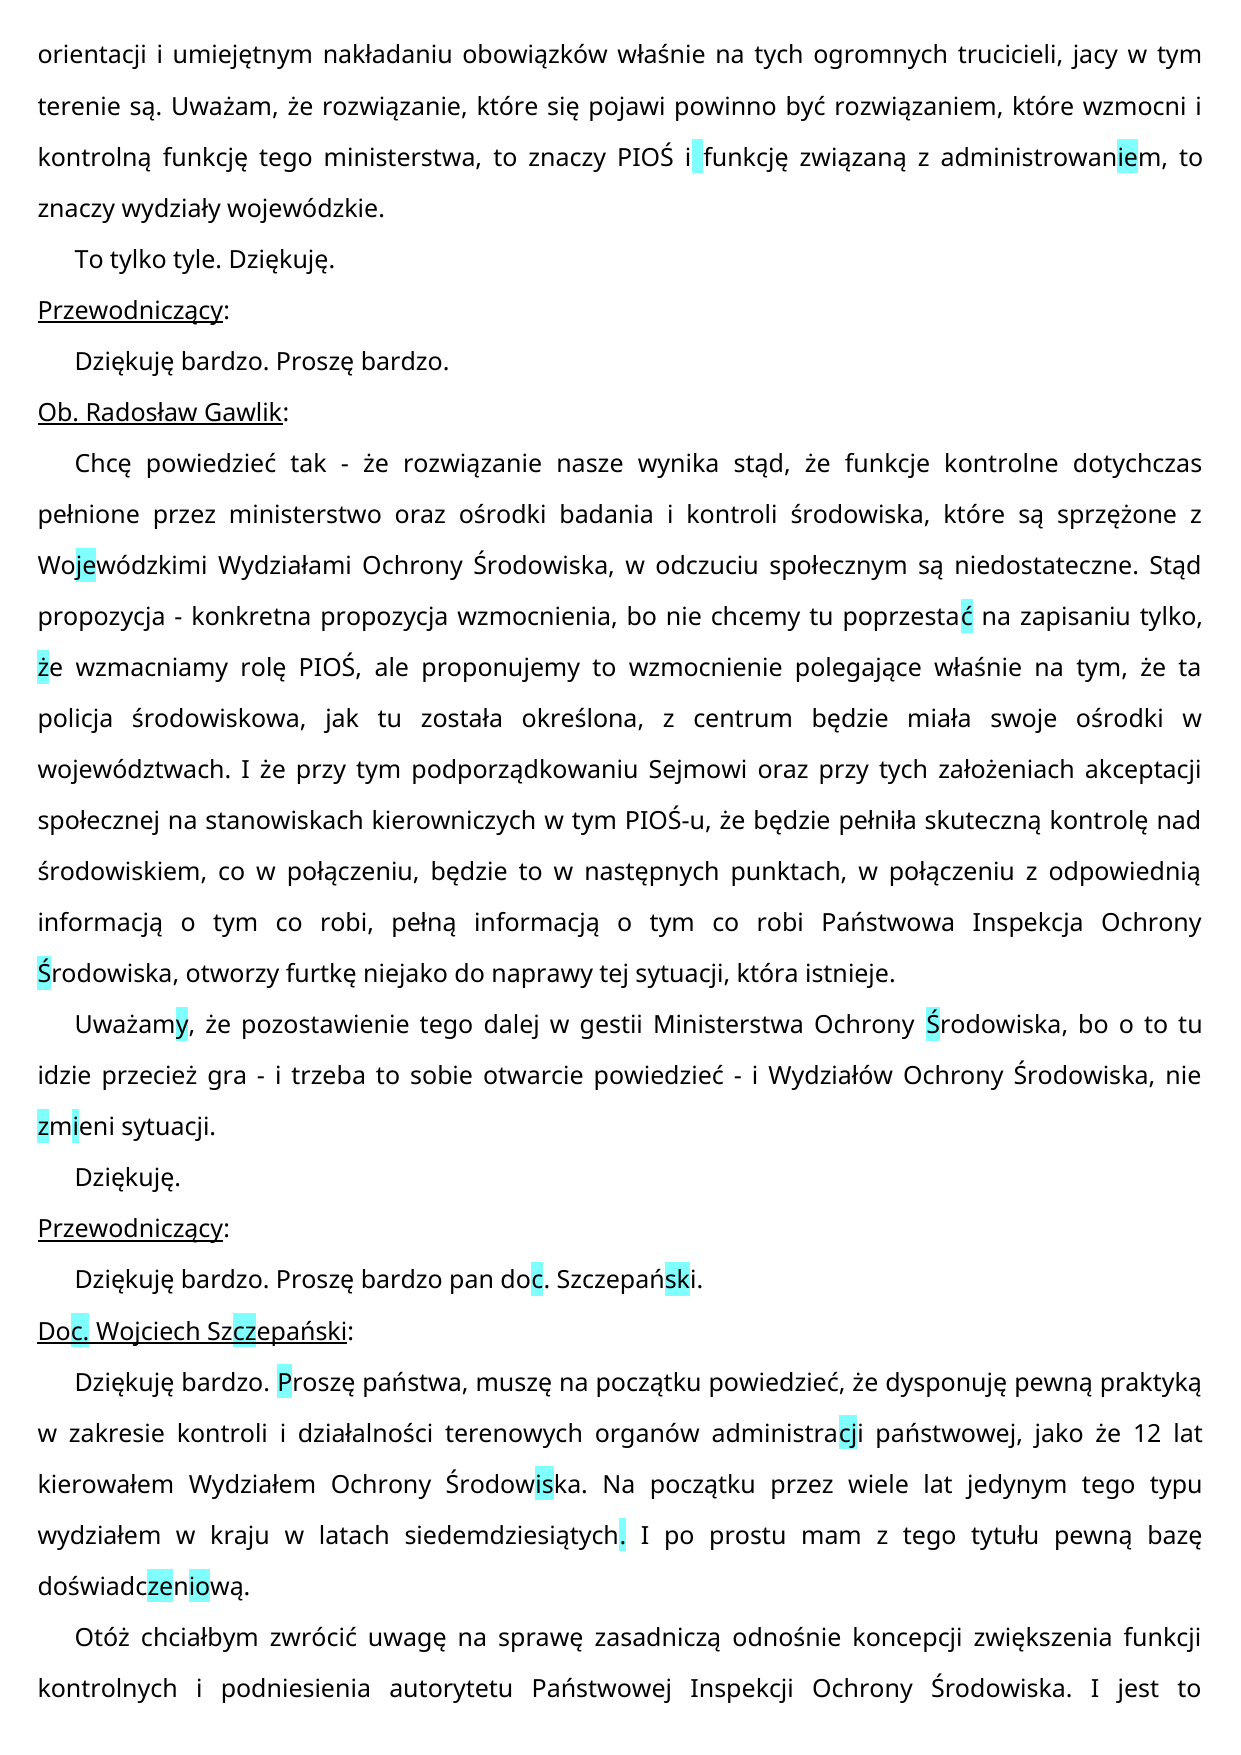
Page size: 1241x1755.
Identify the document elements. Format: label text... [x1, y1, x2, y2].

text Otóż chciałbym zwrócić uwagę na sprawę zasadniczą odnośnie koncepcji zwiększenia funkcji kontrolnych i podniesienia autorytetu Państwowej Inspekcji Ochrony Środowiska. I jest to [37, 1619, 1203, 1704]
text Dziękuję bardzo. Proszę bardzo pan doc. Szczepański. [37, 1262, 1203, 1296]
text Dziękuję. [37, 1160, 1203, 1194]
text Chcę powiedzieć tak - że rozwiązanie nasze wynika stąd, że funkcje kontrolne dotychczas pełnione przez ministerstwo oraz ośrodki badania i kontroli środowiska, które są sprzężone z Wojewódzkimi Wydziałami Ochrony Środowiska, w odczuciu społecznym są niedostateczne. Stąd propozycja - konkretna propozycja wzmocnienia, bo nie chcemy tu poprzestać na zapisaniu tylko, że wzmacniamy rolę PIOŚ, ale proponujemy to wzmocnienie polegające właśnie na tym, że ta policja środowiskowa, jak tu została określona, z centrum będzie miała swoje ośrodki w województwach. I że przy tym podporządkowaniu Sejmowi oraz przy tych założeniach akceptacji społecznej na stanowiskach kierowniczych w tym PIOŚ-u, że będzie pełniła skuteczną kontrolę nad środowiskiem, co w połączeniu, będzie to w następnych punktach, w połączeniu z odpowiednią informacją o tym co robi, pełną informacją o tym co robi Państwowa Inspekcja Ochrony Środowiska, otworzy furtkę niejako do naprawy tej sytuacji, która istnieje. [37, 446, 1203, 990]
text Uważamy, że pozostawienie tego dalej w gestii Ministerstwa Ochrony Środowiska, bo o to tu idzie przecież gra - i trzeba to sobie otwarcie powiedzieć - i Wydziałów Ochrony Środowiska, nie zmieni sytuacji. [37, 1007, 1203, 1143]
text Dziękuję bardzo. Proszę państwa, muszę na początku powiedzieć, że dysponuję pewną praktyką w zakresie kontroli i działalności terenowych organów administracji państwowej, jako że 12 lat kierowałem Wydziałem Ochrony Środowiska. Na początku przez wiele lat jedynym tego typu wydziałem w kraju w latach siedemdziesiątych. I po prostu mam z tego tytułu pewną bazę doświadczeniową. [37, 1364, 1203, 1602]
text Ob. Radosław Gawlik: [37, 394, 1203, 428]
text To tylko tyle. Dziękuję. [37, 241, 1203, 275]
text Przewodniczący: [37, 292, 1203, 326]
text Dziękuję bardzo. Proszę bardzo. [37, 343, 1203, 377]
text orientacji i umiejętnym nakładaniu obowiązków właśnie na tych ogromnych trucicieli, jacy w tym terenie są. Uważam, że rozwiązanie, które się pojawi powinno być rozwiązaniem, które wzmocni i kontrolną funkcję tego ministerstwa, to znaczy PIOŚ i funkcję związaną z administrowaniem, to znaczy wydziały wojewódzkie. [37, 37, 1203, 224]
text Doc. Wojciech Szczepański: [37, 1313, 1203, 1347]
text Przewodniczący: [37, 1211, 1203, 1245]
